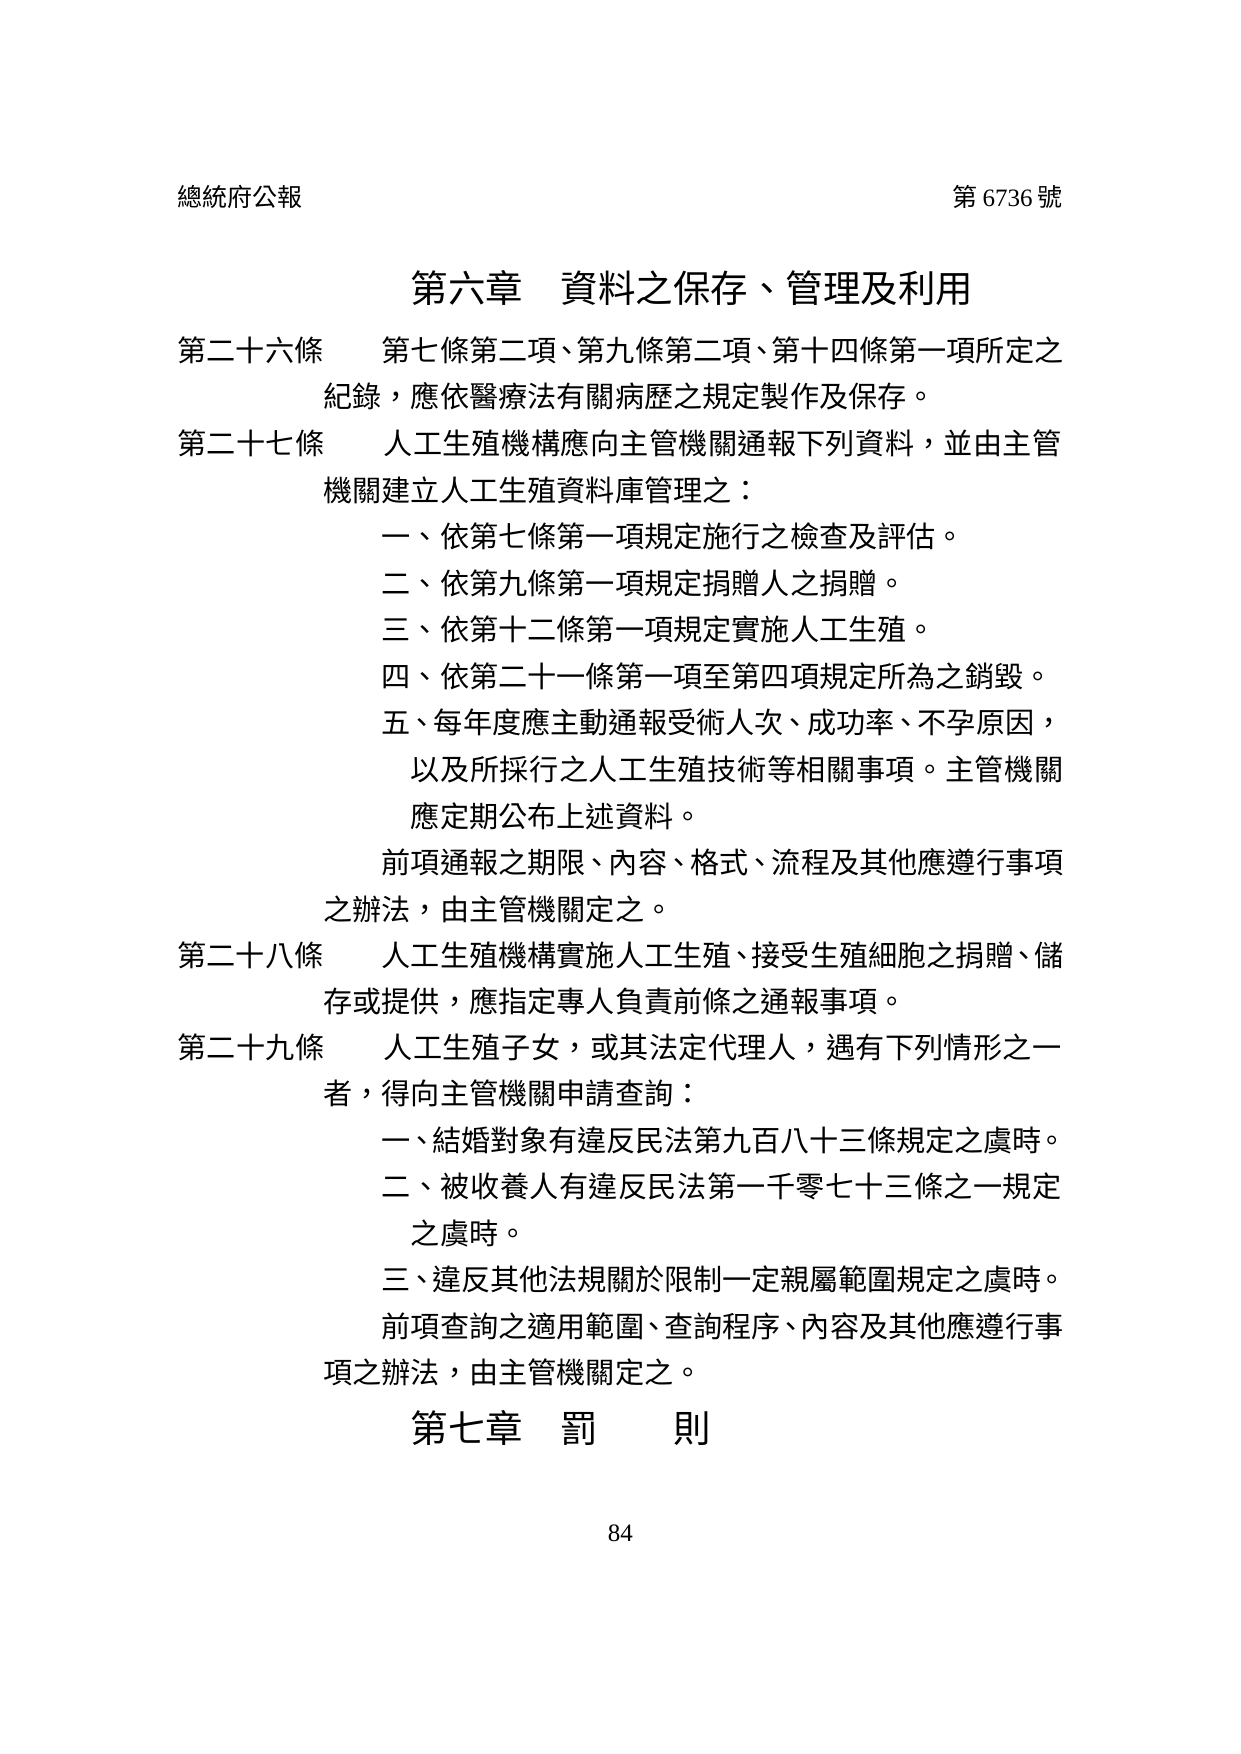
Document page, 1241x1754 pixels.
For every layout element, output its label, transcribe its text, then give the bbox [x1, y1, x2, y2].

text 前項通報之期限、內容、格式、流程及其他應遵行事項之辦法，由主管機關定之。 [323, 836, 1063, 929]
text 一、依第七條第一項規定施行之檢查及評估。 [381, 510, 1063, 557]
text 第二十六條 第七條第二項、第九條第二項、第十四條第一項所定之紀錄，應依醫療法有關病歷之規定製作及保存。 [177, 324, 1063, 417]
text 前項查詢之適用範圍、查詢程序、內容及其他應遵行事項之辦法，由主管機關定之。 [323, 1300, 1063, 1393]
text 第二十八條 人工生殖機構實施人工生殖、接受生殖細胞之捐贈、儲存或提供，應指定專人負責前條之通報事項。 [177, 929, 1063, 1021]
text 第二十九條 人工生殖子女，或其法定代理人，遇有下列情形之一者，得向主管機關申請查詢： [177, 1021, 1063, 1114]
text 一、結婚對象有違反民法第九百八十三條規定之虞時。 [381, 1114, 1063, 1161]
text 第七章 罰 則 [411, 1405, 1063, 1451]
text 第二十七條 人工生殖機構應向主管機關通報下列資料，並由主管機關建立人工生殖資料庫管理之： [177, 417, 1063, 510]
text 二、依第九條第一項規定捐贈人之捐贈。 [381, 557, 1063, 603]
text 三、違反其他法規關於限制一定親屬範圍規定之虞時。 [381, 1253, 1063, 1300]
text 四、依第二十一條第一項至第四項規定所為之銷毀。 [381, 650, 1063, 697]
text 二、被收養人有違反民法第一千零七十三條之一規定之虞時。 [381, 1161, 1063, 1253]
text 五、每年度應主動通報受術人次、成功率、不孕原因，以及所採行之人工生殖技術等相關事項。主管機關應定期公布上述資料。 [381, 697, 1063, 836]
text 第六章 資料之保存、管理及利用 [411, 266, 1063, 312]
text 三、依第十二條第一項規定實施人工生殖。 [381, 603, 1063, 650]
